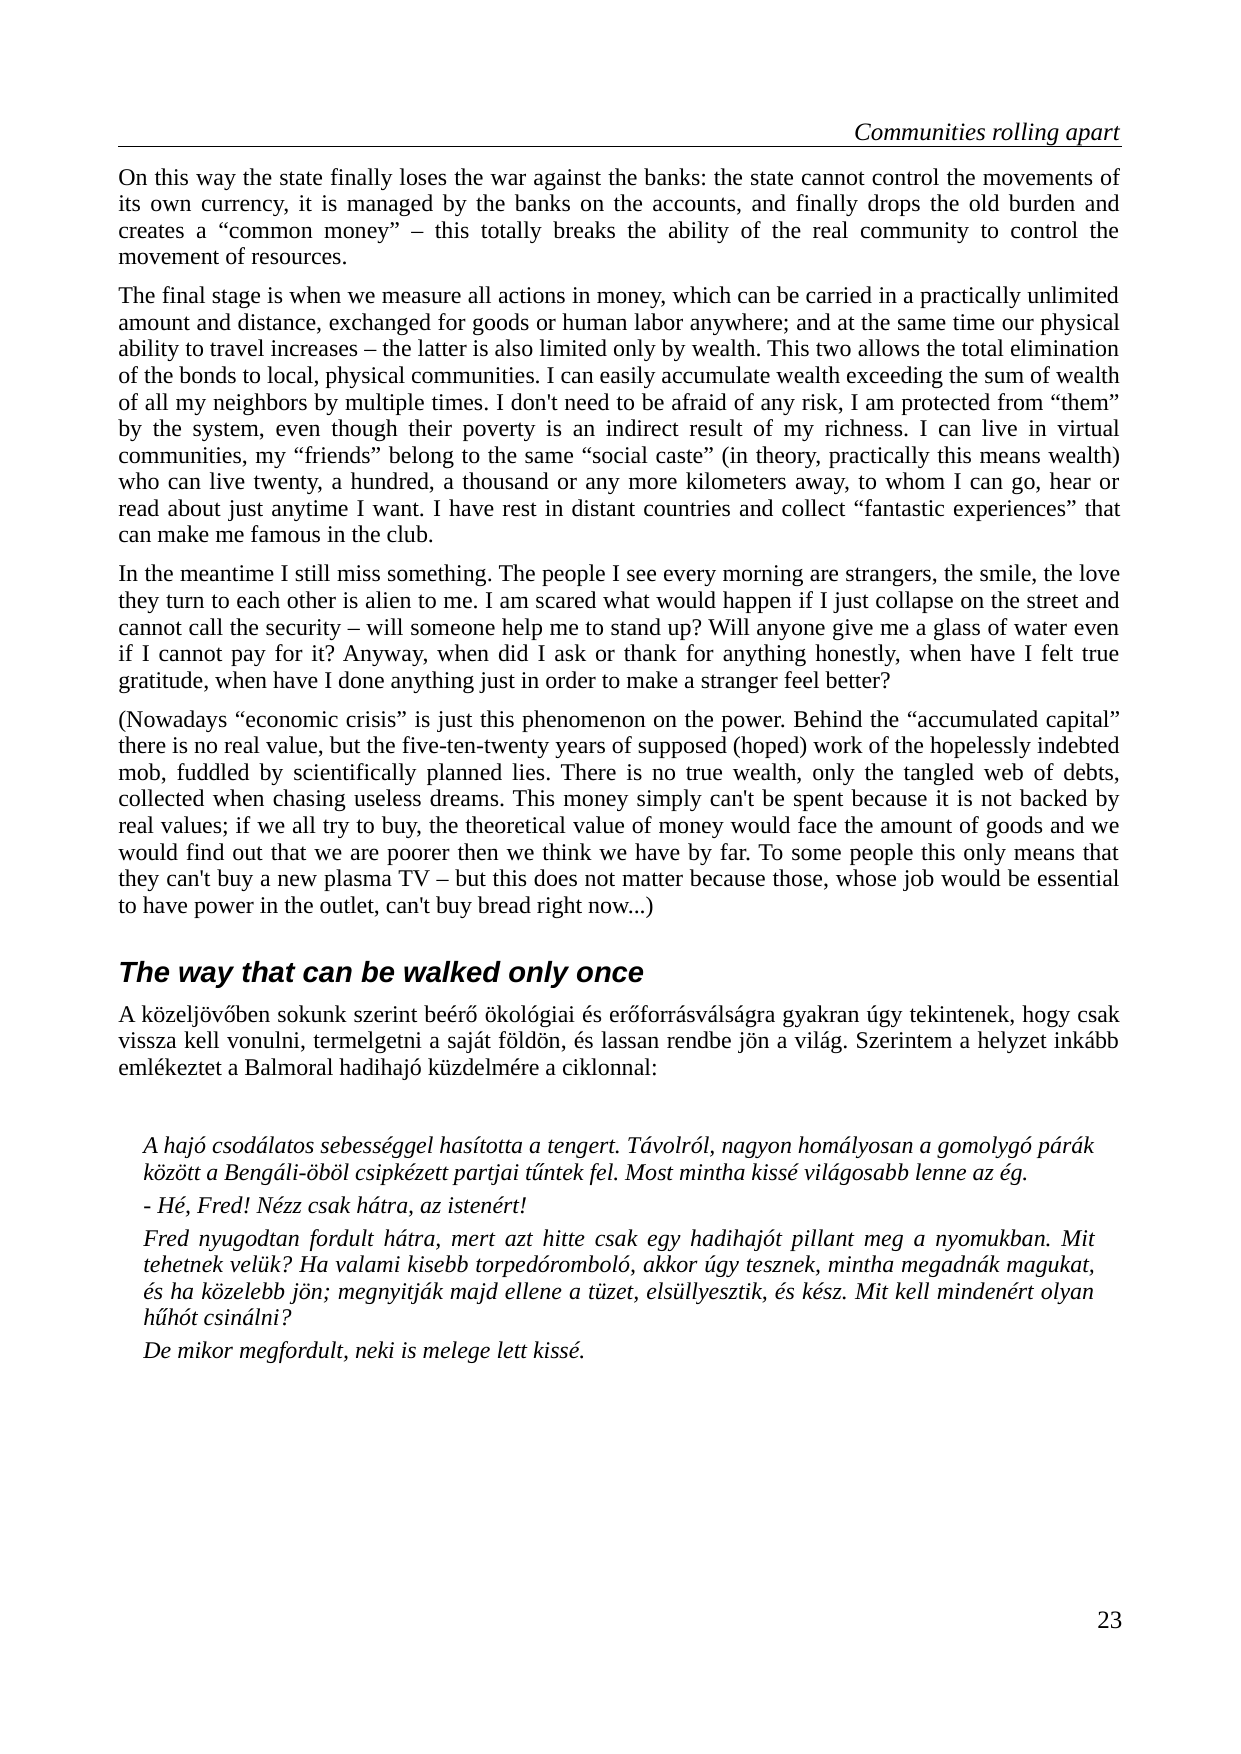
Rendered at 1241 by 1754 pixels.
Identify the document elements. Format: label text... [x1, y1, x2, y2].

text De mikor megfordult, neki is melege lett kissé. [143, 1337, 1099, 1364]
text - Hé, Fred! Nézz csak hátra, az istenért! [143, 1192, 1099, 1218]
text A közeljövőben sokunk szerint beérő ökológiai és erőforrásválságra gyakran úgy tekintenek, hogy csak vissza kell vonulni, termelgetni a saját földön, és lassan rendbe jön a világ. Szerintem a helyzet inkább emlékeztet a Balmoral hadihajó küzdelmére a ciklonnal: [118, 1001, 1122, 1081]
text In the meantime I still miss something. The people I see every morning are strangers, the smile, the love they turn to each other is alien to me. I am scared what would happen if I just collapse on the street and cannot call the security – will someone help me to stand up? Will anyone give me a glass of water even if I cannot pay for it? Anyway, when did I ask or thank for anything honestly, when have I felt true gratitude, when have I done anything just in order to make a stranger feel better? [118, 561, 1122, 693]
subtitle The way that can be walked only once [118, 956, 1122, 988]
text On this way the state finally loses the war against the banks: the state cannot control the movements of its own currency, it is managed by the banks on the accounts, and finally drops the old burden and creates a “common money” – this totally breaks the ability of the real community to control the movement of resources. [118, 164, 1122, 270]
text (Nowadays “economic crisis” is just this phenomenon on the power. Behind the “accumulated capital” there is no real value, but the five-ten-twenty years of supposed (hoped) work of the hopelessly indebted mob, fuddled by scientifically planned lies. There is no true wealth, only the tangled web of debts, collected when chasing useless dreams. This money simply can't be spent because it is not backed by real values; if we all try to buy, the theoretical value of money would face the amount of goods and we would find out that we are poorer then we think we have by far. To some people this only means that they can't buy a new plasma TV – but this does not matter because those, whose job would be essential to have power in the outlet, can't buy bread right now...) [118, 706, 1122, 918]
text The final stage is when we measure all actions in money, which can be carried in a practically unlimited amount and distance, exchanged for goods or human labor anywhere; and at the same time our physical ability to travel increases – the latter is also limited only by wealth. This two allows the total elimination of the bonds to local, physical communities. I can easily accumulate wealth exceeding the sum of wealth of all my neighbors by multiple times. I don't need to be afraid of any risk, I am protected from “them” by the system, even though their poverty is an indirect result of my richness. I can live in virtual communities, my “friends” belong to the same “social caste” (in theory, practically this means wealth) who can live twenty, a hundred, a thousand or any more kilometers away, to whom I can go, hear or read about just anytime I want. I have rest in distant countries and collect “fantastic experiences” that can make me famous in the club. [118, 282, 1122, 548]
text A hajó csodálatos sebességgel hasította a tengert. Távolról, nagyon homályosan a gomolygó párák között a Bengáli-öböl csipkézett partjai tűntek fel. Most mintha kissé világosabb lenne az ég. [143, 1132, 1099, 1185]
text Fred nyugodtan fordult hátra, mert azt hitte csak egy hadihajót pillant meg a nyomukban. Mit tehetnek velük? Ha valami kisebb torpedóromboló, akkor úgy tesznek, mintha megadnák magukat, és ha közelebb jön; megnyitják majd ellene a tüzet, elsüllyesztik, és kész. Mit kell mindenért olyan hűhót csinálni? [143, 1225, 1099, 1331]
